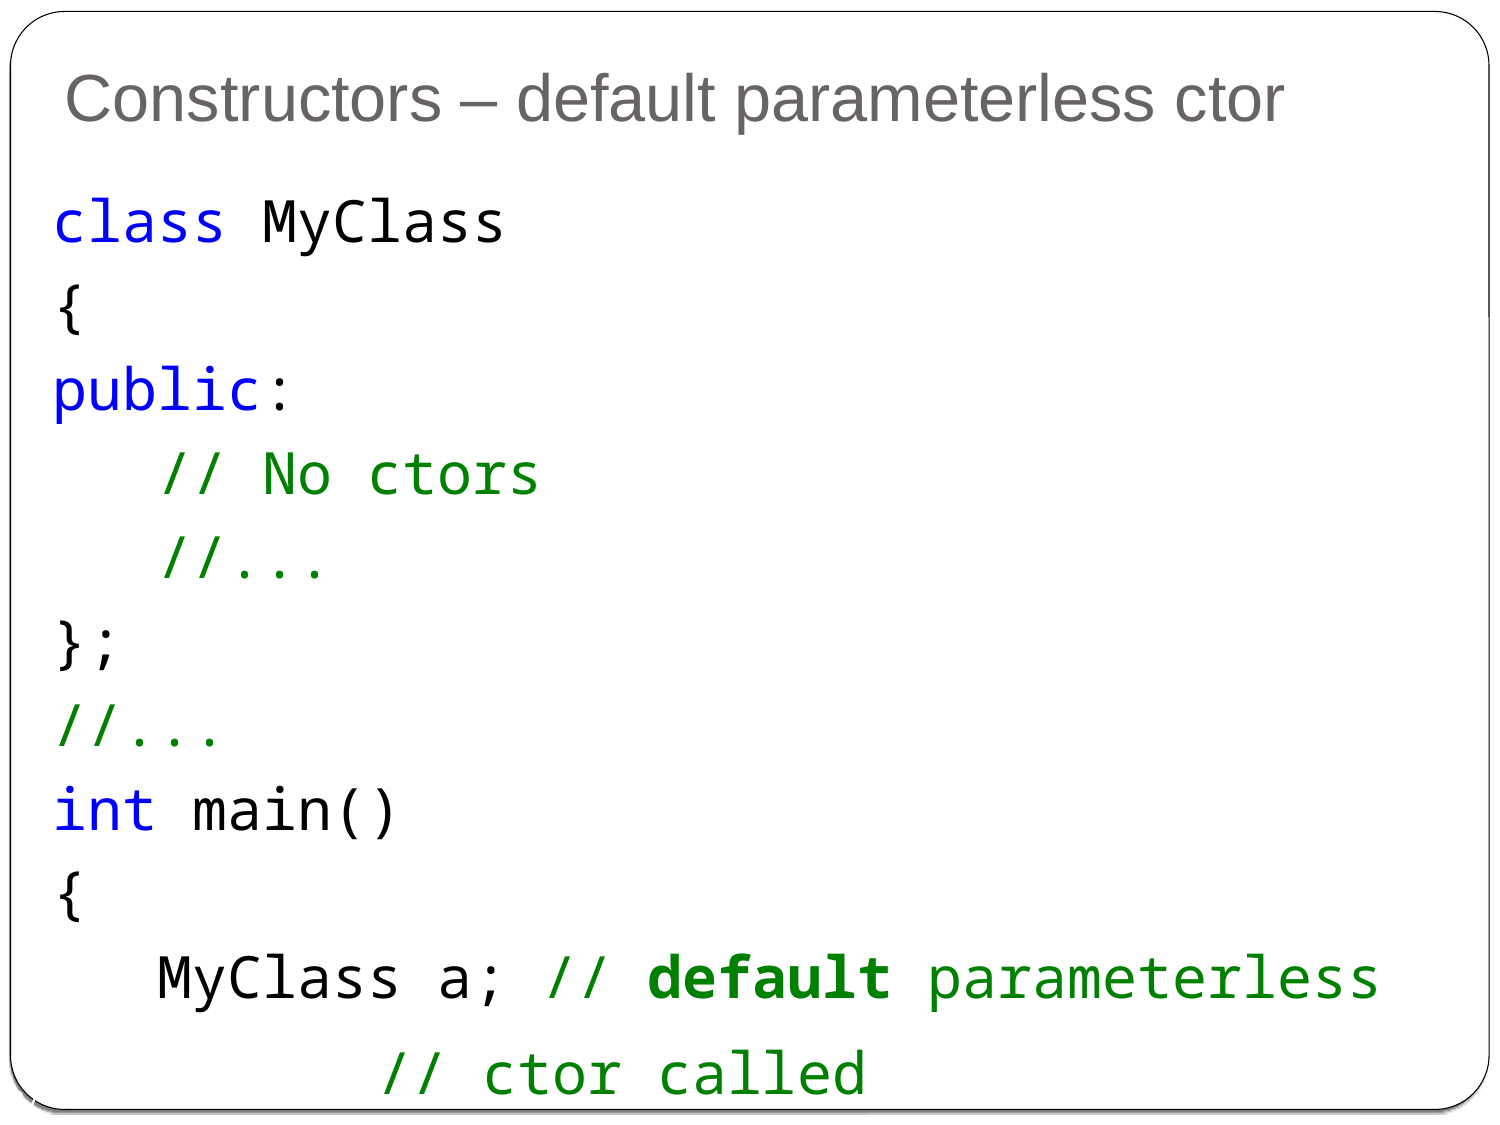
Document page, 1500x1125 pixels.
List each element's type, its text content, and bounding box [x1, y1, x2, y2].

slide_number [0, 1074, 50, 1125]
title Constructors – default parameterless ctor [50, 24, 1450, 150]
list class MyClass { public: // No ctors //... }; //... int main() { MyClass a; // default parameterless // ctor called // ... [37, 162, 1463, 1088]
